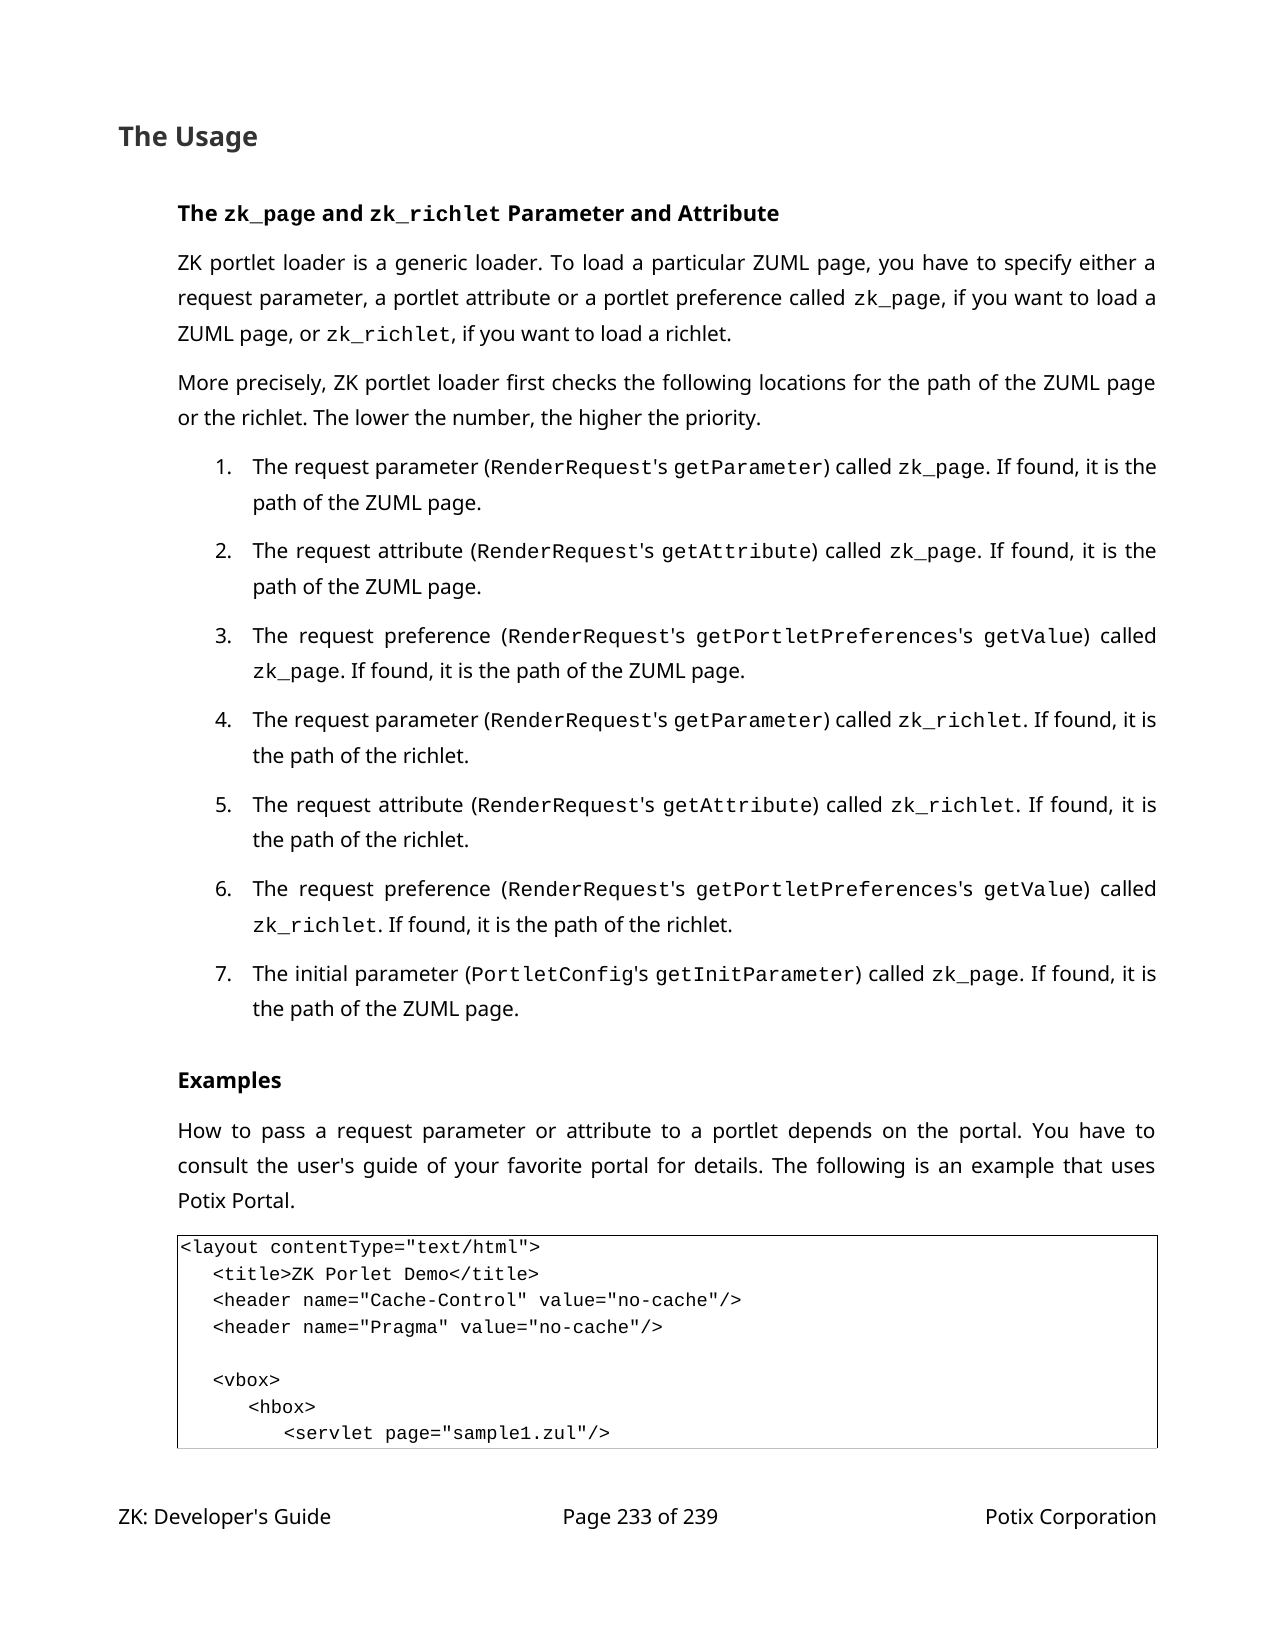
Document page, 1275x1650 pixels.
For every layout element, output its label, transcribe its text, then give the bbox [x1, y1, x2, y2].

list The request attribute (RenderRequest's getAttribute) called zk_richlet. If found, it is the path of the richlet. [215, 790, 1157, 854]
list The request preference (RenderRequest's getPortletPreferences's getValue) called zk_page. If found, it is the path of the ZUML page. [215, 621, 1157, 685]
list The request parameter (RenderRequest's getParameter) called zk_page. If found, it is the path of the ZUML page. [215, 452, 1157, 516]
subtitle Examples [177, 1065, 1157, 1095]
list The initial parameter (PortletConfig's getInitParameter) called zk_page. If found, it is the path of the ZUML page. [215, 959, 1157, 1023]
text More precisely, ZK portlet loader first checks the following locations for the path of the ZUML page or the richlet. The lower the number, the higher the priority. [177, 368, 1157, 431]
list The request attribute (RenderRequest's getAttribute) called zk_page. If found, it is the path of the ZUML page. [215, 536, 1157, 600]
subtitle The Usage [118, 118, 1157, 155]
list The request parameter (RenderRequest's getParameter) called zk_richlet. If found, it is the path of the richlet. [215, 706, 1157, 769]
subtitle The zk_page and zk_richlet Parameter and Attribute [177, 197, 1157, 227]
list The request preference (RenderRequest's getPortletPreferences's getValue) called zk_richlet. If found, it is the path of the richlet. [215, 874, 1157, 938]
text <layout contentType="text/html"> <title>ZK Porlet Demo</title> <header name="Cache-Control" value="no-cache"/> <header name="Pragma" value="no-cache"/> <vbox> <hbox> <servlet page="sample1.zul"/> [178, 1236, 1157, 1448]
text ZK portlet loader is a generic loader. To load a particular ZUML page, you have to specify either a request parameter, a portlet attribute or a portlet preference called zk_page, if you want to load a ZUML page, or zk_richlet, if you want to load a richlet. [177, 248, 1157, 347]
text How to pass a request parameter or attribute to a portlet depends on the portal. You have to consult the user's guide of your favorite portal for details. The following is an example that uses Potix Portal. [177, 1116, 1157, 1214]
